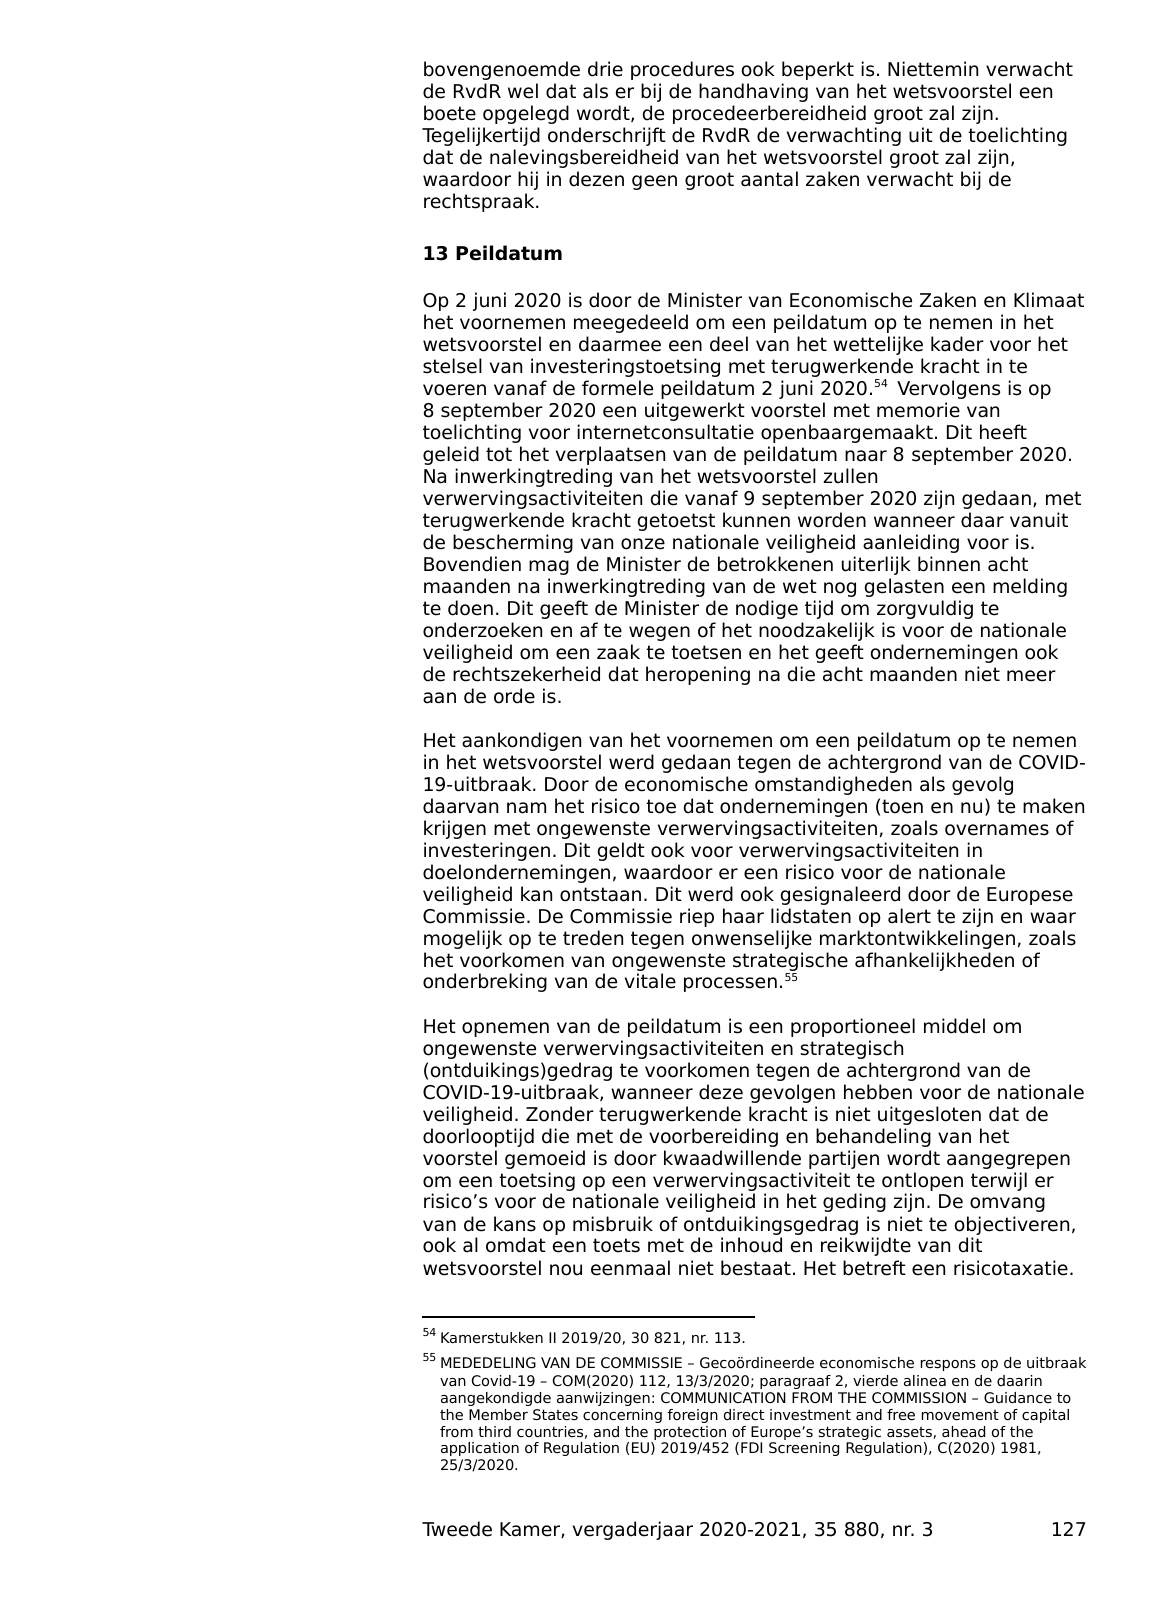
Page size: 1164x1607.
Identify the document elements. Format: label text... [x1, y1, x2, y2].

text Het aankondigen van het voornemen om een peildatum op te nemen in het wetsvoorstel werd gedaan tegen de achtergrond van de COVID-19-uitbraak. Door de economische omstandigheden als gevolg daarvan nam het risico toe dat ondernemingen (toen en nu) te maken krijgen met ongewenste verwervingsactiviteiten, zoals overnames of investeringen. Dit geldt ook voor verwervingsactiviteiten in doelondernemingen, waardoor er een risico voor de nationale veiligheid kan ontstaan. Dit werd ook gesignaleerd door de Europese Commissie. De Commissie riep haar lidstaten op alert te zijn en waar mogelijk op te treden tegen onwenselijke marktontwikkelingen, zoals het voorkomen van ongewenste strategische afhankelijkheden of onderbreking van de vitale processen. [422, 730, 1087, 993]
text Kamerstukken II 2019/20, 30 821, nr. 113. [422, 1326, 1087, 1348]
text Op 2 juni 2020 is door de Minister van Economische Zaken en Klimaat het voornemen meegedeeld om een peildatum op te nemen in het wetsvoorstel en daarmee een deel van het wettelijke kader voor het stelsel van investeringstoetsing met terugwerkende kracht in te voeren vanaf de formele peildatum 2 juni 2020. Vervolgens is op 8 september 2020 een uitgewerkt voorstel met memorie van toelichting voor internetconsultatie openbaargemaakt. Dit heeft geleid tot het verplaatsen van de peildatum naar 8 september 2020. Na inwerkingtreding van het wetsvoorstel zullen verwervingsactiviteiten die vanaf 9 september 2020 zijn gedaan, met terugwerkende kracht getoetst kunnen worden wanneer daar vanuit de bescherming van onze nationale veiligheid aanleiding voor is. Bovendien mag de Minister de betrokkenen uiterlijk binnen acht maanden na inwerkingtreding van de wet nog gelasten een melding te doen. Dit geeft de Minister de nodige tijd om zorgvuldig te onderzoeken en af te wegen of het noodzakelijk is voor de nationale veiligheid om een zaak te toetsen en het geeft ondernemingen ook de rechtszekerheid dat heropening na die acht maanden niet meer aan de orde is. [422, 290, 1087, 707]
subtitle 13 Peildatum [422, 243, 1087, 265]
text MEDEDELING VAN DE COMMISSIE – Gecoördineerde economische respons op de uitbraak van Covid-19 – COM(2020) 112, 13/3/2020; paragraaf 2, vierde alinea en de daarin aangekondigde aanwijzingen: COMMUNICATION FROM THE COMMISSION – Guidance to the Member States concerning foreign direct investment and free movement of capital from third countries, and the protection of Europe’s strategic assets, ahead of the application of Regulation (EU) 2019/452 (FDI Screening Regulation), C(2020) 1981, 25/3/2020. [422, 1351, 1087, 1474]
text Het opnemen van de peildatum is een proportioneel middel om ongewenste verwervingsactiviteiten en strategisch (ontduikings)gedrag te voorkomen tegen de achtergrond van de COVID-19-uitbraak, wanneer deze gevolgen hebben voor de nationale veiligheid. Zonder terugwerkende kracht is niet uitgesloten dat de doorlooptijd die met de voorbereiding en behandeling van het voorstel gemoeid is door kwaadwillende partijen wordt aangegrepen om een toetsing op een verwervingsactiviteit te ontlopen terwijl er risico’s voor de nationale veiligheid in het geding zijn. De omvang van de kans op misbruik of ontduikingsgedrag is niet te objectiveren, ook al omdat een toets met de inhoud en reikwijdte van dit wetsvoorstel nou eenmaal niet bestaat. Het betreft een risicotaxatie. [422, 1016, 1087, 1279]
text bovengenoemde drie procedures ook beperkt is. Niettemin verwacht de RvdR wel dat als er bij de handhaving van het wetsvoorstel een boete opgelegd wordt, de procedeerbereidheid groot zal zijn. Tegelijkertijd onderschrijft de RvdR de verwachting uit de toelichting dat de nalevingsbereidheid van het wetsvoorstel groot zal zijn, waardoor hij in dezen geen groot aantal zaken verwacht bij de rechtspraak. [422, 59, 1087, 213]
